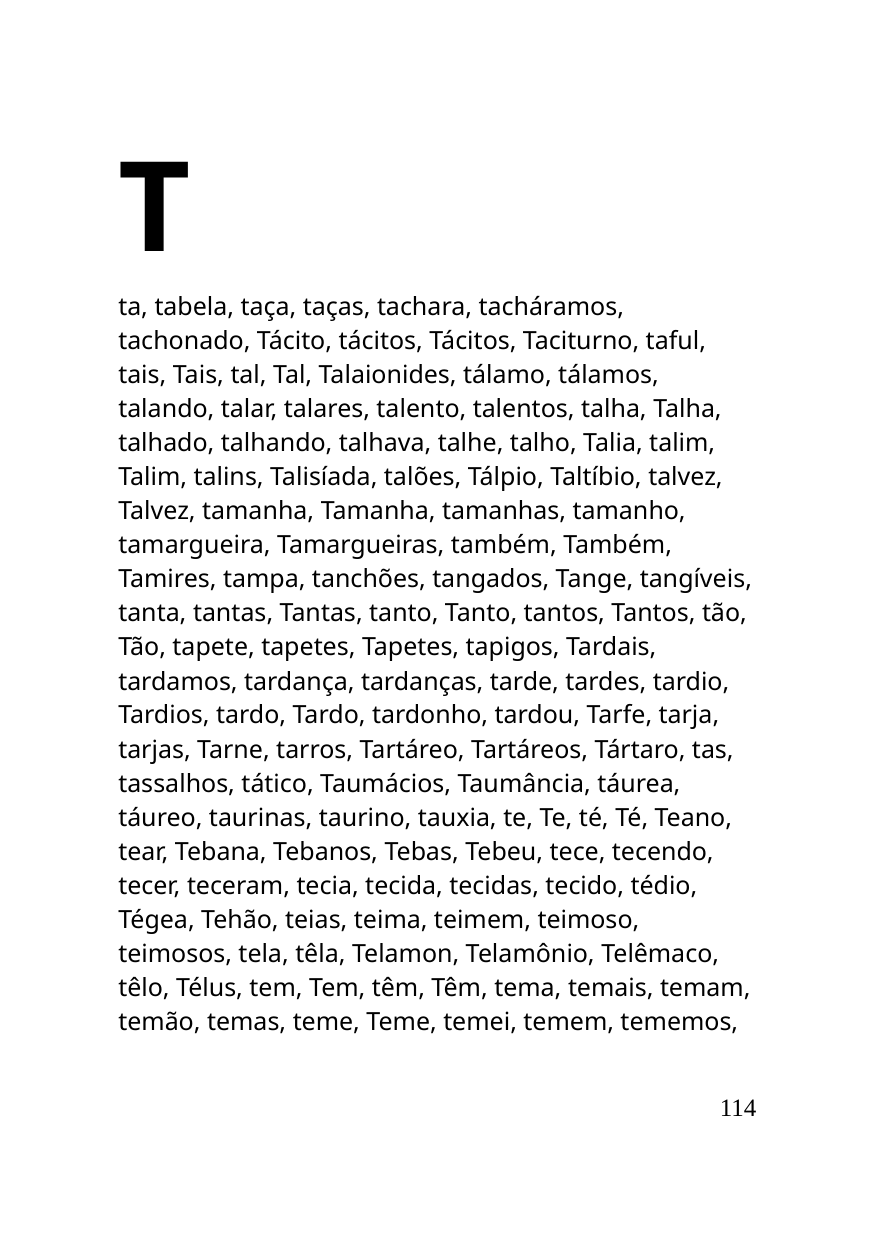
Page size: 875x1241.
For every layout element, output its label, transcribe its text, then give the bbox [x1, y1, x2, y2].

text T [118, 118, 756, 288]
text ta, tabela, taça, taças, tachara, tacháramos, tachonado, Tácito, tácitos, Tácitos, Taciturno, taful, tais, Tais, tal, Tal, Talaionides, tálamo, tálamos, talando, talar, talares, talento, talentos, talha, Talha, talhado, talhando, talhava, talhe, talho, Talia, talim, Talim, talins, Talisíada, talões, Tálpio, Taltíbio, talvez, Talvez, tamanha, Tamanha, tamanhas, tamanho, tamargueira, Tamargueiras, também, Também, Tamires, tampa, tanchões, tangados, Tange, tangíveis, tanta, tantas, Tantas, tanto, Tanto, tantos, Tantos, tão, Tão, tapete, tapetes, Tapetes, tapigos, Tardais, tardamos, tardança, tardanças, tarde, tardes, tardio, Tardios, tardo, Tardo, tardonho, tardou, Tarfe, tarja, tarjas, Tarne, tarros, Tartáreo, Tartáreos, Tártaro, tas, tassalhos, tático, Taumácios, Taumância, táurea, táureo, taurinas, taurino, tauxia, te, Te, té, Té, Teano, tear, Tebana, Tebanos, Tebas, Tebeu, tece, tecendo, tecer, teceram, tecia, tecida, tecidas, tecido, tédio, Tégea, Tehão, teias, teima, teimem, teimoso, teimosos, tela, têla, Telamon, Telamônio, Telêmaco, têlo, Télus, tem, Tem, têm, Têm, tema, temais, temam, temão, temas, teme, Teme, temei, temem, tememos, [118, 288, 756, 1038]
